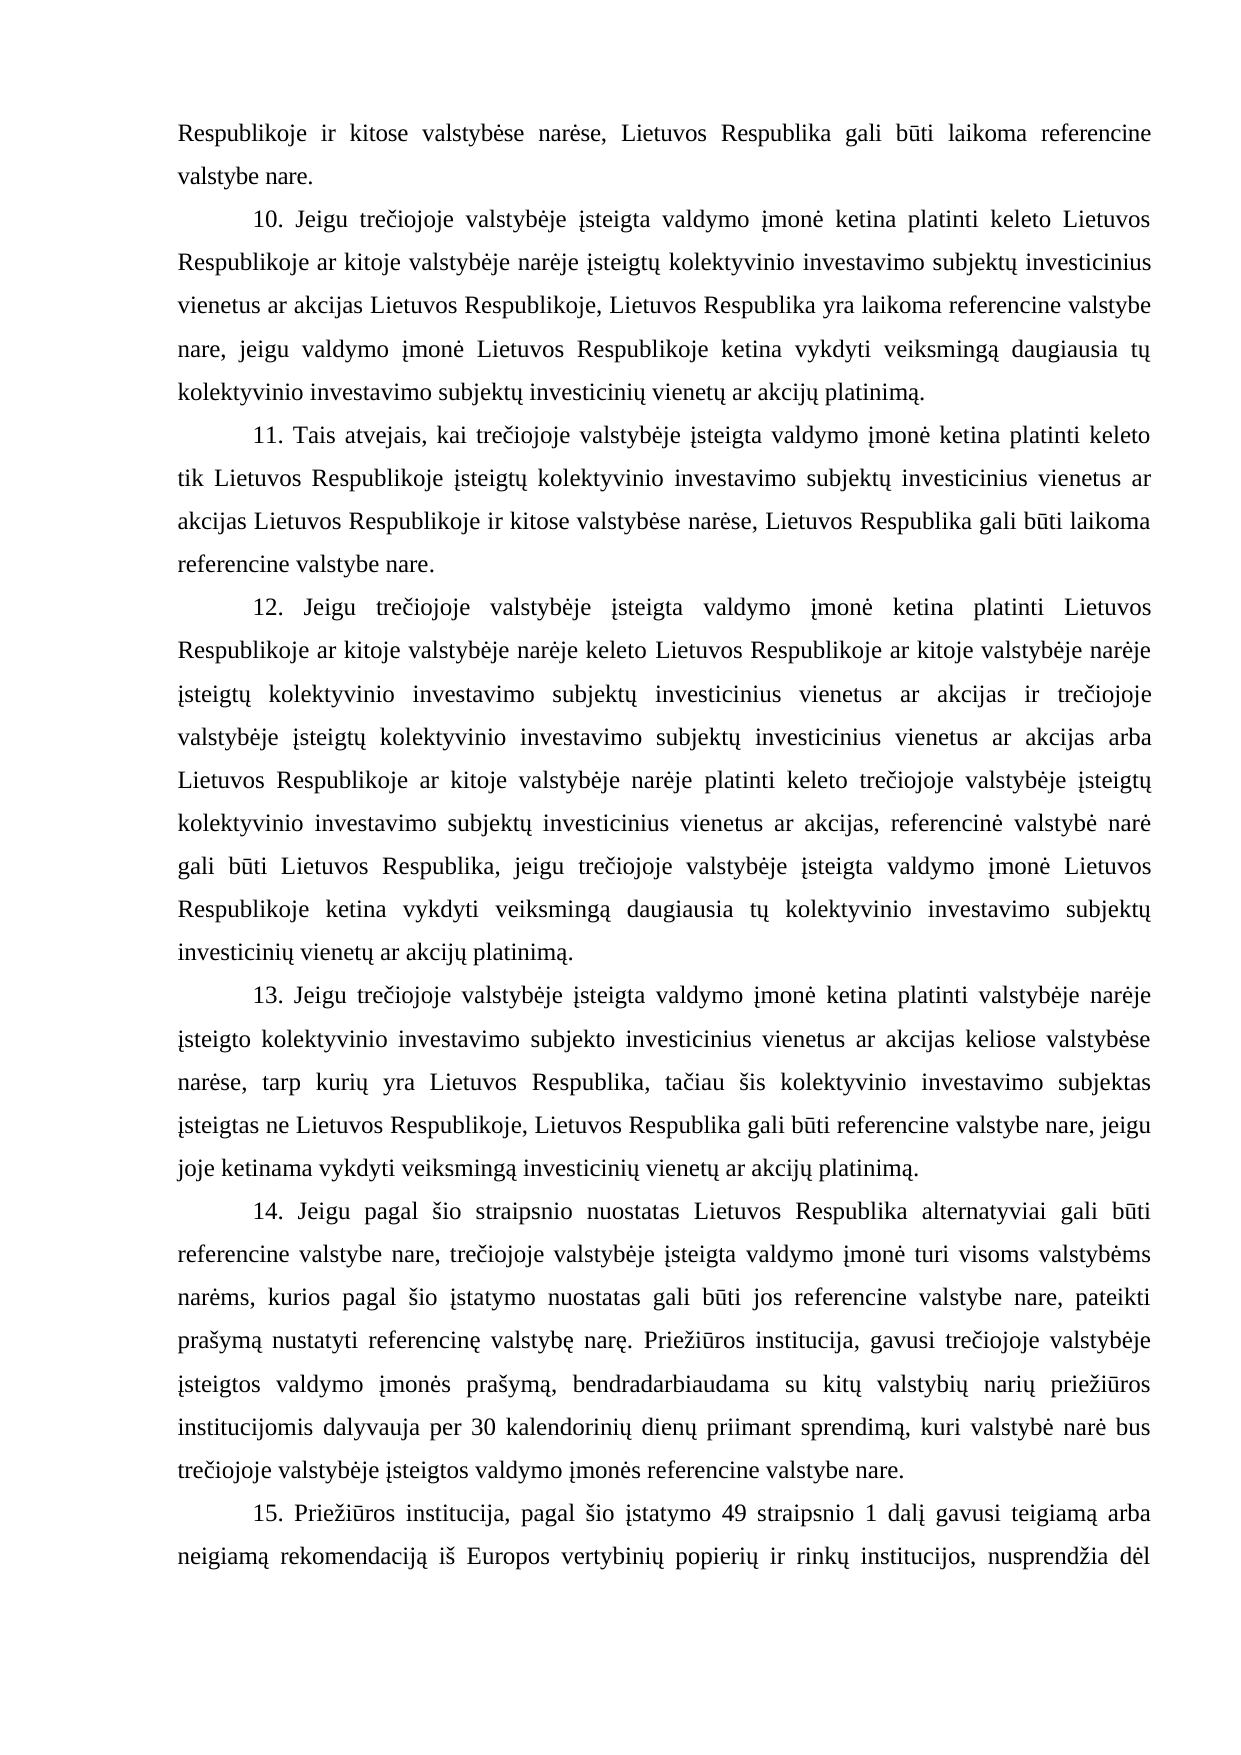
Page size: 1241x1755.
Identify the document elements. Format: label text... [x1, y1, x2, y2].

text Respublikoje ir kitose valstybėse narėse, Lietuvos Respublika gali būti laikoma referencine valstybe nare. [177, 118, 1152, 190]
text 10. Jeigu trečiojoje valstybėje įsteigta valdymo įmonė ketina platinti keleto Lietuvos Respublikoje ar kitoje valstybėje narėje įsteigtų kolektyvinio investavimo subjektų investicinius vienetus ar akcijas Lietuvos Respublikoje, Lietuvos Respublika yra laikoma referencine valstybe nare, jeigu valdymo įmonė Lietuvos Respublikoje ketina vykdyti veiksmingą daugiausia tų kolektyvinio investavimo subjektų investicinių vienetų ar akcijų platinimą. [177, 204, 1152, 406]
text 13. Jeigu trečiojoje valstybėje įsteigta valdymo įmonė ketina platinti valstybėje narėje įsteigto kolektyvinio investavimo subjekto investicinius vienetus ar akcijas keliose valstybėse narėse, tarp kurių yra Lietuvos Respublika, tačiau šis kolektyvinio investavimo subjektas įsteigtas ne Lietuvos Respublikoje, Lietuvos Respublika gali būti referencine valstybe nare, jeigu joje ketinama vykdyti veiksmingą investicinių vienetų ar akcijų platinimą. [177, 981, 1152, 1182]
text 15. Priežiūros institucija, pagal šio įstatymo 49 straipsnio 1 dalį gavusi teigiamą arba neigiamą rekomendaciją iš Europos vertybinių popierių ir rinkų institucijos, nusprendžia dėl [177, 1498, 1152, 1570]
text 14. Jeigu pagal šio straipsnio nuostatas Lietuvos Respublika alternatyviai gali būti referencine valstybe nare, trečiojoje valstybėje įsteigta valdymo įmonė turi visoms valstybėms narėms, kurios pagal šio įstatymo nuostatas gali būti jos referencine valstybe nare, pateikti prašymą nustatyti referencinę valstybę narę. Priežiūros institucija, gavusi trečiojoje valstybėje įsteigtos valdymo įmonės prašymą, bendradarbiaudama su kitų valstybių narių priežiūros institucijomis dalyvauja per 30 kalendorinių dienų priimant sprendimą, kuri valstybė narė bus trečiojoje valstybėje įsteigtos valdymo įmonės referencine valstybe nare. [177, 1196, 1152, 1484]
text 11. Tais atvejais, kai trečiojoje valstybėje įsteigta valdymo įmonė ketina platinti keleto tik Lietuvos Respublikoje įsteigtų kolektyvinio investavimo subjektų investicinius vienetus ar akcijas Lietuvos Respublikoje ir kitose valstybėse narėse, Lietuvos Respublika gali būti laikoma referencine valstybe nare. [177, 420, 1152, 578]
text 12. Jeigu trečiojoje valstybėje įsteigta valdymo įmonė ketina platinti Lietuvos Respublikoje ar kitoje valstybėje narėje keleto Lietuvos Respublikoje ar kitoje valstybėje narėje įsteigtų kolektyvinio investavimo subjektų investicinius vienetus ar akcijas ir trečiojoje valstybėje įsteigtų kolektyvinio investavimo subjektų investicinius vienetus ar akcijas arba Lietuvos Respublikoje ar kitoje valstybėje narėje platinti keleto trečiojoje valstybėje įsteigtų kolektyvinio investavimo subjektų investicinius vienetus ar akcijas, referencinė valstybė narė gali būti Lietuvos Respublika, jeigu trečiojoje valstybėje įsteigta valdymo įmonė Lietuvos Respublikoje ketina vykdyti veiksmingą daugiausia tų kolektyvinio investavimo subjektų investicinių vienetų ar akcijų platinimą. [177, 592, 1152, 966]
